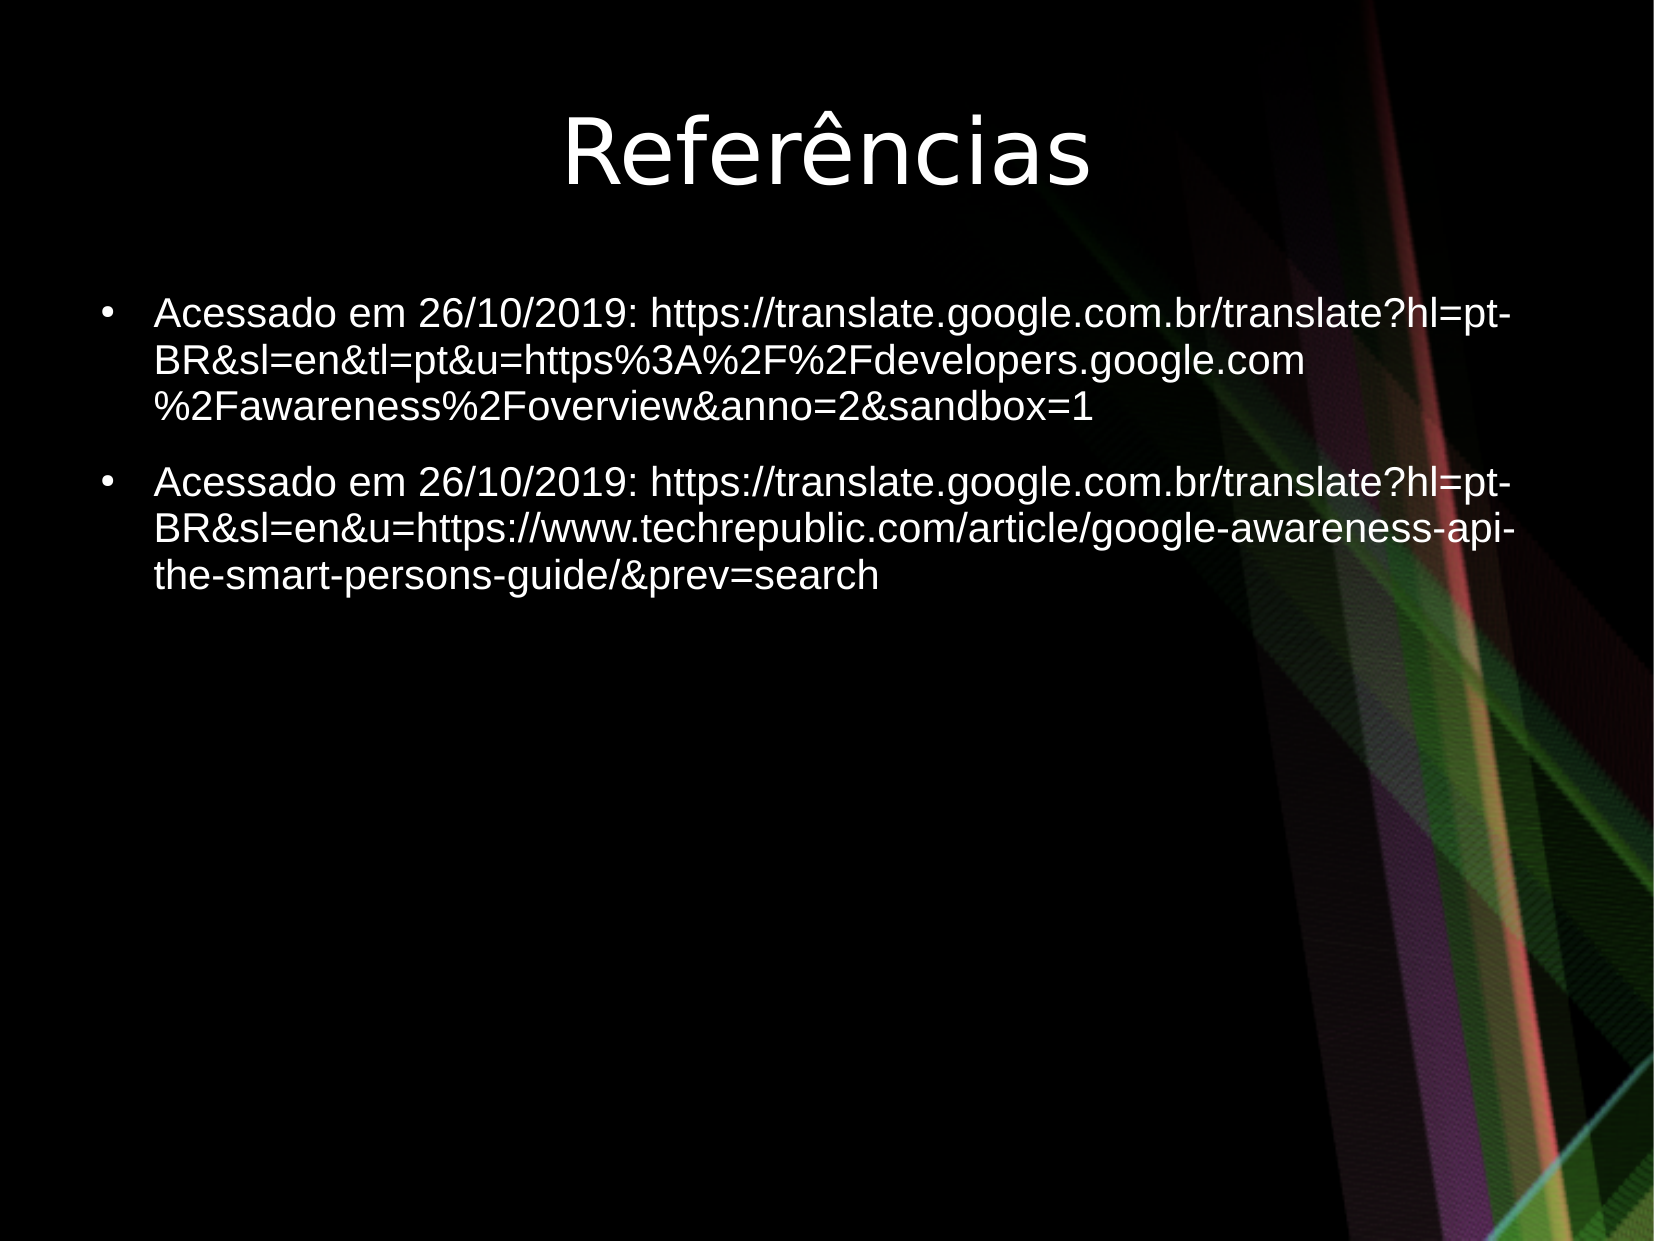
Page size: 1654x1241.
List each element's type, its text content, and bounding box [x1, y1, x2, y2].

picture [0, 0, 1654, 1241]
list Acessado em 26/10/2019: https://translate.google.com.br/translate?hl=pt-BR&sl=en&tl=pt&u=https%3A%2F%2Fdevelopers.google.com%2Fawareness%2Foverview&anno=2&sandbox=1 Acessado em 26/10/2019: https://translate.google.com.br/translate?hl=pt-BR&sl=en&u=https://www.techrepublic.com/article/google-awareness-api-the-smart-persons-guide/&prev=search [82, 290, 1571, 1010]
title Referências [82, 49, 1571, 257]
